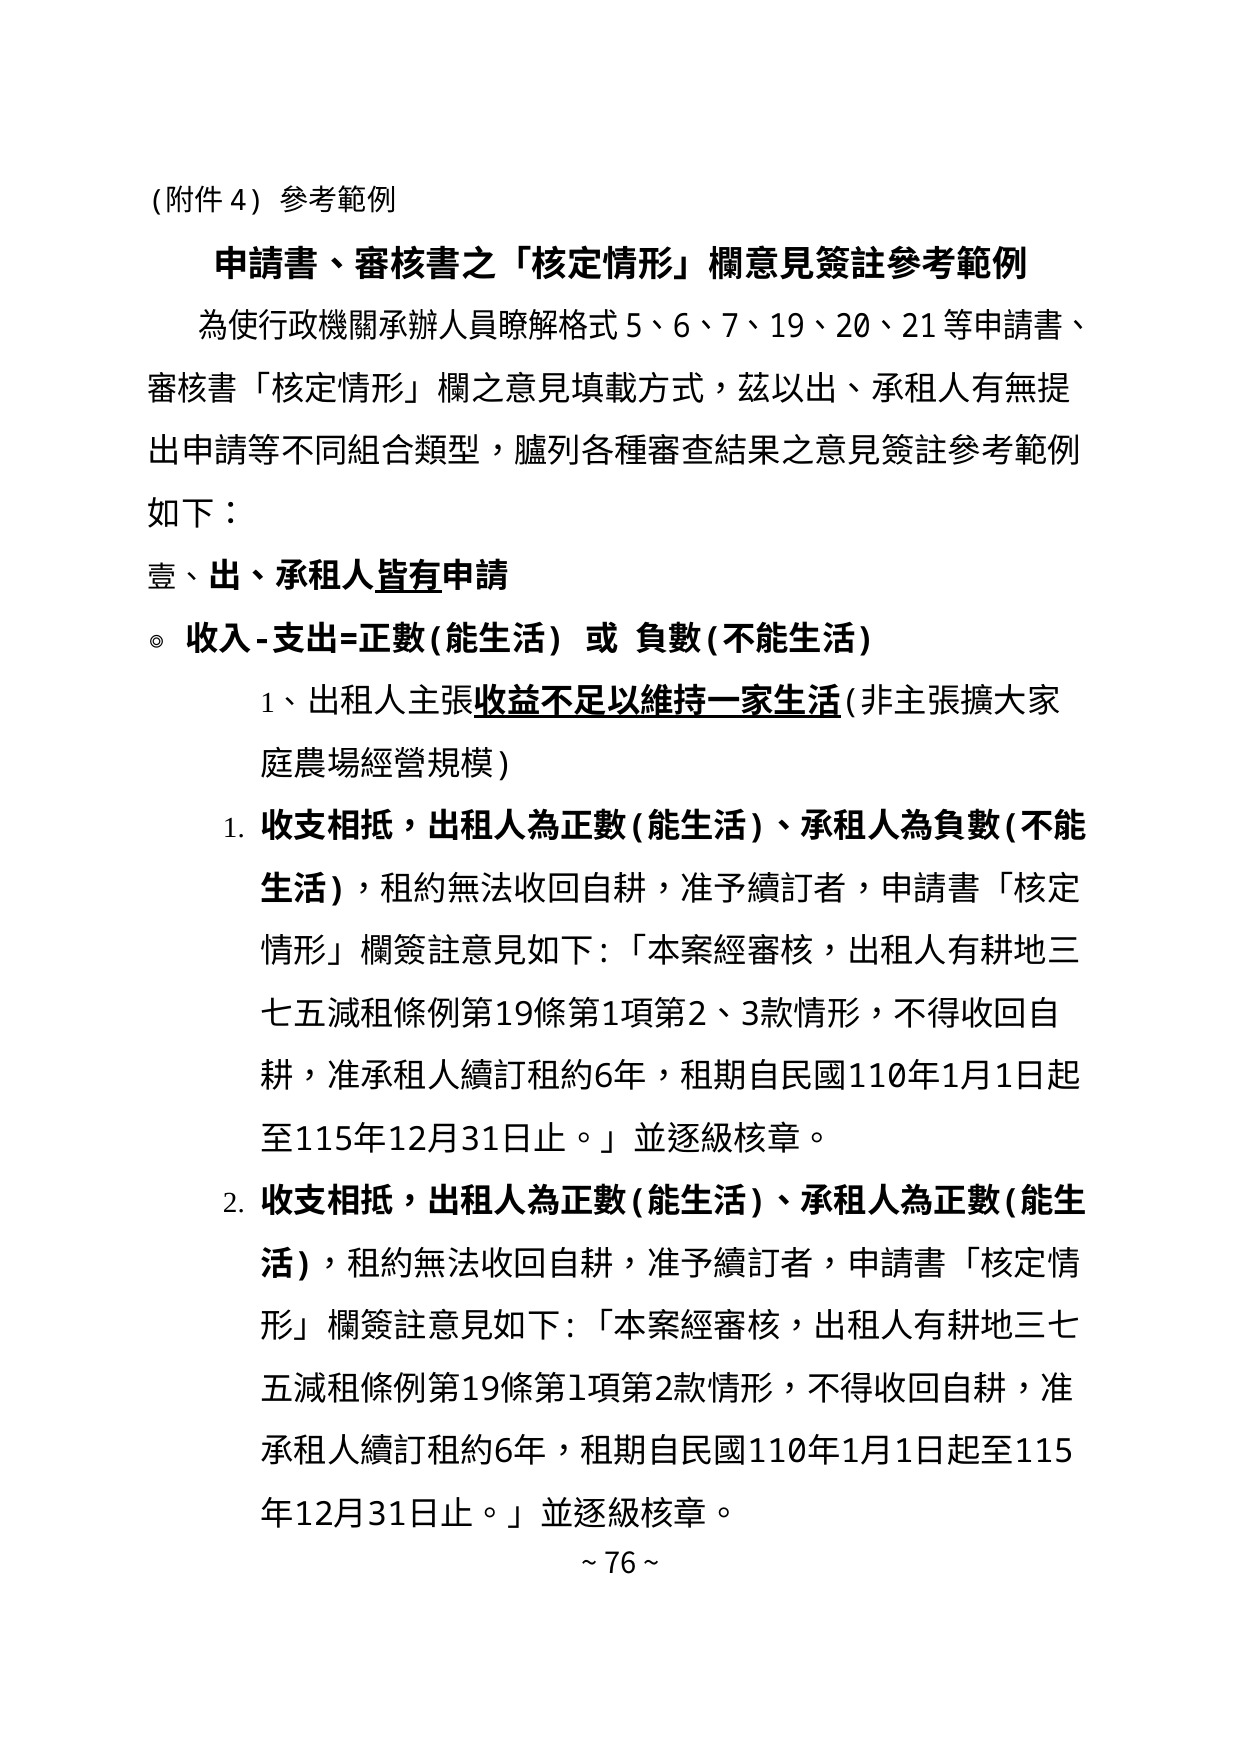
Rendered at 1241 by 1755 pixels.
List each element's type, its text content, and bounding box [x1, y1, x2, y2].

list 收支相抵，出租人為正數(能生活)、承租人為正數(能生活)，租約無法收回自耕，准予續訂者，申請書「核定情形」欄簽註意見如下:「本案經審核，出租人有耕地三七五減租條例第19條第l項第2款情形，不得收回自耕，准承租人續訂租約6年，租期自民國110年1月1日起至115年12月31日止。」並逐級核章。 [223, 1156, 1093, 1531]
list 出、承租人皆有申請 [148, 531, 1093, 594]
text (附件4) 參考範例 [148, 156, 1093, 219]
list 收支相抵，出租人為正數(能生活)、承租人為負數(不能生活)，租約無法收回自耕，准予續訂者，申請書「核定情形」欄簽註意見如下:「本案經審核，出租人有耕地三七五減租條例第19條第1項第2、3款情形，不得收回自耕，准承租人續訂租約6年，租期自民國110年1月1日起至115年12月31日止。」並逐級核章。 [223, 781, 1093, 1156]
text 申請書、審核書之「核定情形」欄意見簽註參考範例 [148, 219, 1093, 281]
list 出租人主張收益不足以維持一家生活(非主張擴大家庭農場經營規模) [260, 656, 1093, 781]
list 收入-支出=正數(能生活) 或 負數(不能生活) [148, 594, 1093, 656]
text 為使行政機關承辦人員瞭解格式5、6、7、19、20、21等申請書、審核書「核定情形」欄之意見填載方式，茲以出、承租人有無提出申請等不同組合類型，臚列各種審查結果之意見簽註參考範例如下： [148, 281, 1093, 531]
